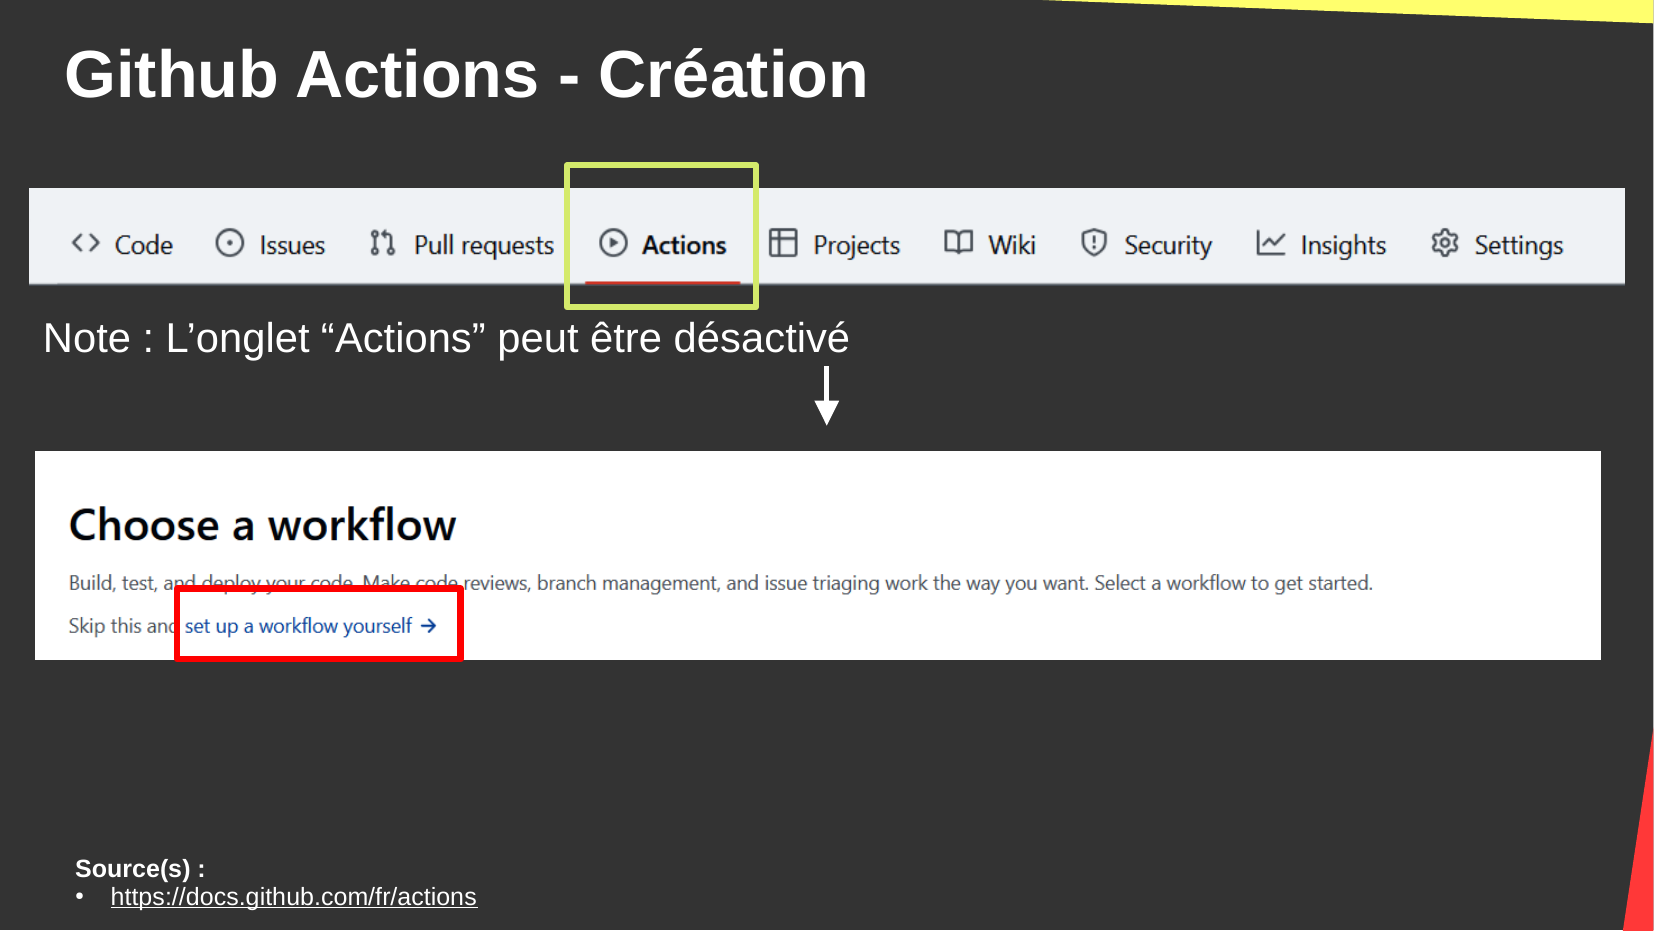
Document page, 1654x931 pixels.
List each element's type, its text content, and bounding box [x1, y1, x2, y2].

text_box Note : L’onglet “Actions” peut être désactivé [28, 307, 1512, 378]
picture [29, 188, 564, 286]
picture [570, 188, 753, 286]
title Github Actions - Création [64, 37, 1105, 119]
picture [35, 451, 1601, 660]
picture [759, 188, 1625, 286]
text_box Source(s) : https://docs.github.com/fr/actions [60, 809, 1546, 919]
text_box [1622, 723, 1654, 931]
text_box [1042, 0, 1654, 24]
picture [180, 592, 457, 656]
